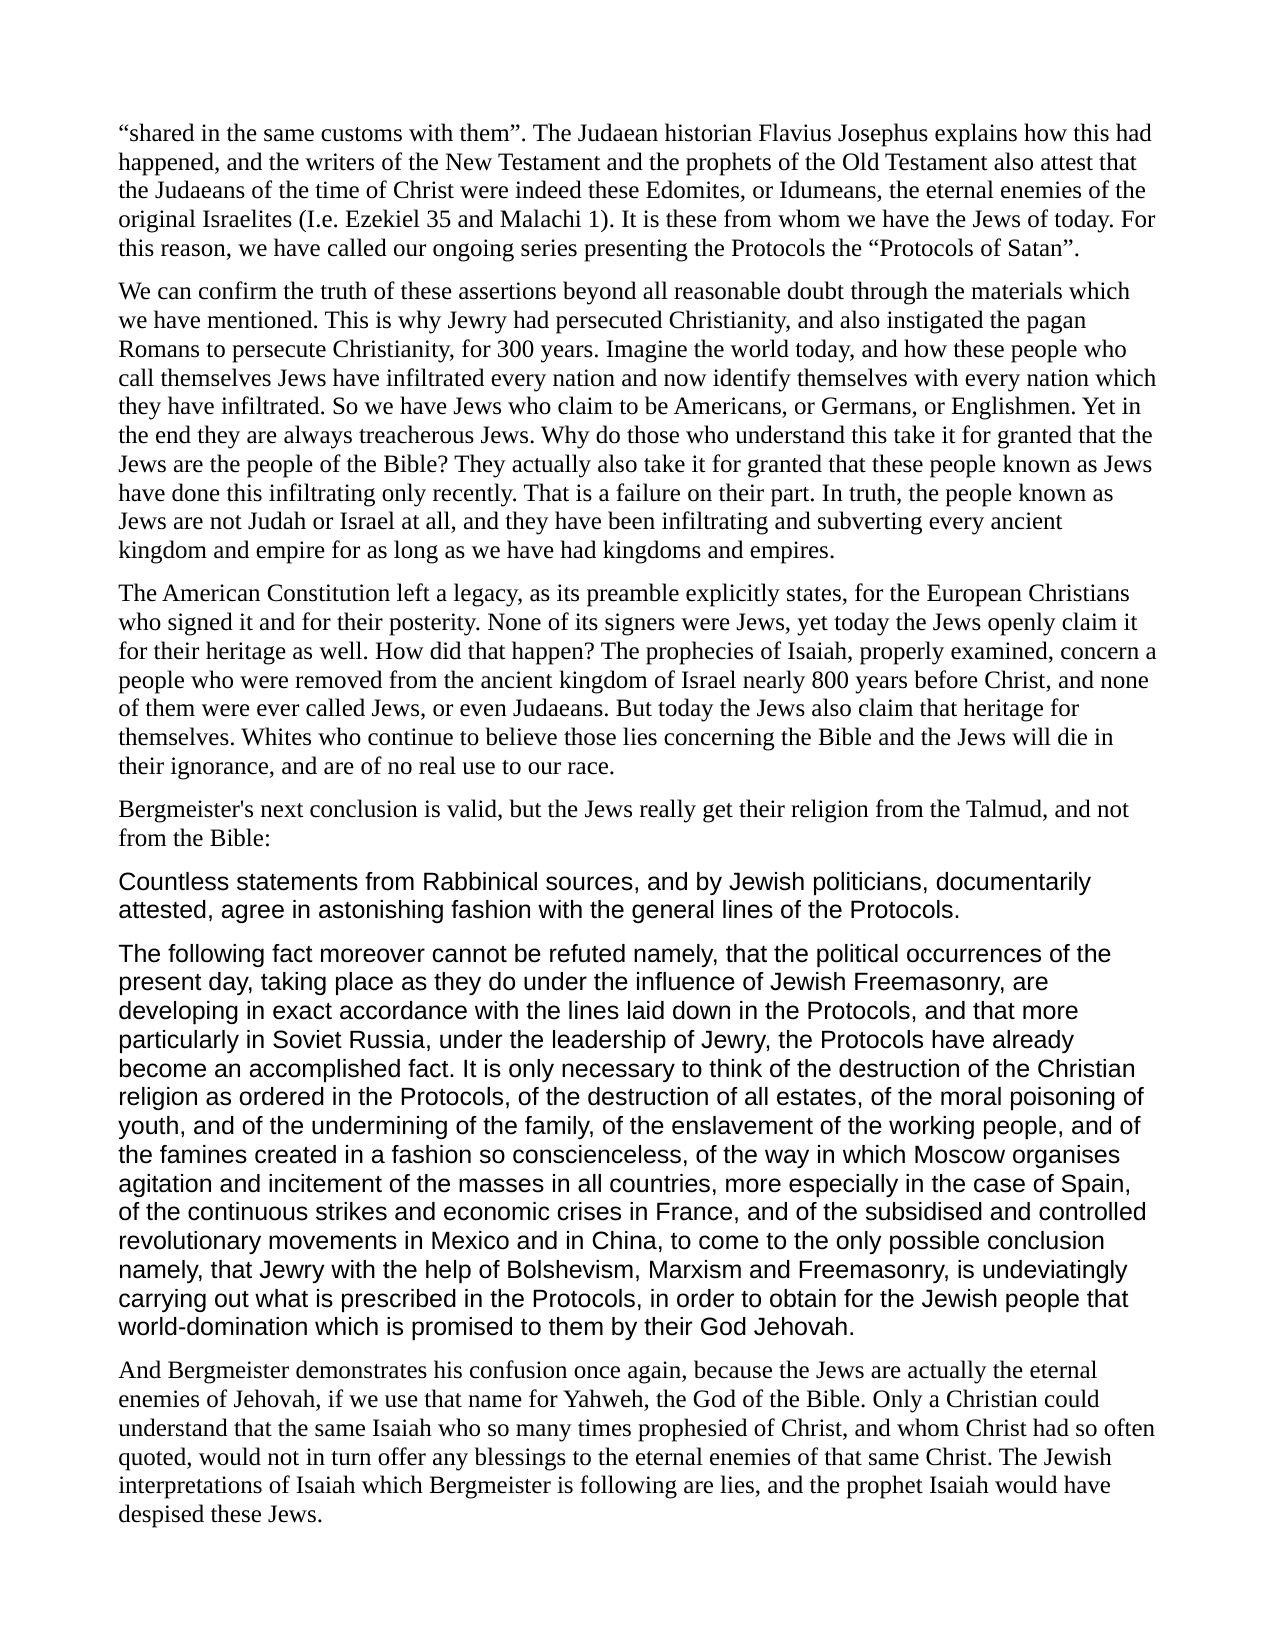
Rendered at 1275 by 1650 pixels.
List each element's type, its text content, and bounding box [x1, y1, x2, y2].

text And Bergmeister demonstrates his confusion once again, because the Jews are actually the eternal enemies of Jehovah, if we use that name for Yahweh, the God of the Bible. Only a Christian could understand that the same Isaiah who so many times prophesied of Christ, and whom Christ had so often quoted, would not in turn offer any blessings to the eternal enemies of that same Christ. The Jewish interpretations of Isaiah which Bergmeister is following are lies, and the prophet Isaiah would have despised these Jews. [118, 1356, 1157, 1528]
text Bergmeister's next conclusion is valid, but the Jews really get their religion from the Talmud, and not from the Bible: [118, 794, 1157, 852]
text Countless statements from Rabbinical sources, and by Jewish politicians, documentarily attested, agree in astonishing fashion with the general lines of the Protocols. [118, 866, 1157, 924]
text We can confirm the truth of these assertions beyond all reasonable doubt through the materials which we have mentioned. This is why Jewry had persecuted Christianity, and also instigated the pagan Romans to persecute Christianity, for 300 years. Imagine the world today, and how these people who call themselves Jews have infiltrated every nation and now identify themselves with every nation which they have infiltrated. So we have Jews who claim to be Americans, or Germans, or Englishmen. Yet in the end they are always treacherous Jews. Why do those who understand this take it for granted that the Jews are the people of the Bible? They actually also take it for granted that these people known as Jews have done this infiltrating only recently. That is a failure on their part. In truth, the people known as Jews are not Judah or Israel at all, and they have been infiltrating and subverting every ancient kingdom and empire for as long as we have had kingdoms and empires. [118, 276, 1157, 564]
text The American Constitution left a legacy, as its preamble explicitly states, for the European Christians who signed it and for their posterity. None of its signers were Jews, yet today the Jews openly claim it for their heritage as well. How did that happen? The prophecies of Isaiah, properly examined, concern a people who were removed from the ancient kingdom of Israel nearly 800 years before Christ, and none of them were ever called Jews, or even Judaeans. But today the Jews also claim that heritage for themselves. Whites who continue to believe those lies concerning the Bible and the Jews will die in their ignorance, and are of no real use to our race. [118, 578, 1157, 780]
text The following fact moreover cannot be refuted namely, that the political occurrences of the present day, taking place as they do under the inﬂuence of Jewish Freemasonry, are developing in exact accordance with the lines laid down in the Protocols, and that more particularly in Soviet Russia, under the leadership of Jewry, the Protocols have already become an accomplished fact. It is only necessary to think of the destruction of the Christian religion as ordered in the Protocols, of the destruction of all estates, of the moral poisoning of youth, and of the undermining of the family, of the enslavement of the working people, and of the famines created in a fashion so conscienceless, of the way in which Moscow organises agitation and incitement of the masses in all countries, more especially in the case of Spain, of the continuous strikes and economic crises in France, and of the subsidised and controlled revolutionary movements in Mexico and in China, to come to the only possible conclusion namely, that Jewry with the help of Bolshevism, Marxism and Freemasonry, is undeviatingly carrying out what is prescribed in the Protocols, in order to obtain for the Jewish people that world-domination which is promised to them by their God Jehovah. [118, 938, 1157, 1341]
text “shared in the same customs with them”. The Judaean historian Flavius Josephus explains how this had happened, and the writers of the New Testament and the prophets of the Old Testament also attest that the Judaeans of the time of Christ were indeed these Edomites, or Idumeans, the eternal enemies of the original Israelites (I.e. Ezekiel 35 and Malachi 1). It is these from whom we have the Jews of today. For this reason, we have called our ongoing series presenting the Protocols the “Protocols of Satan”. [118, 118, 1157, 262]
